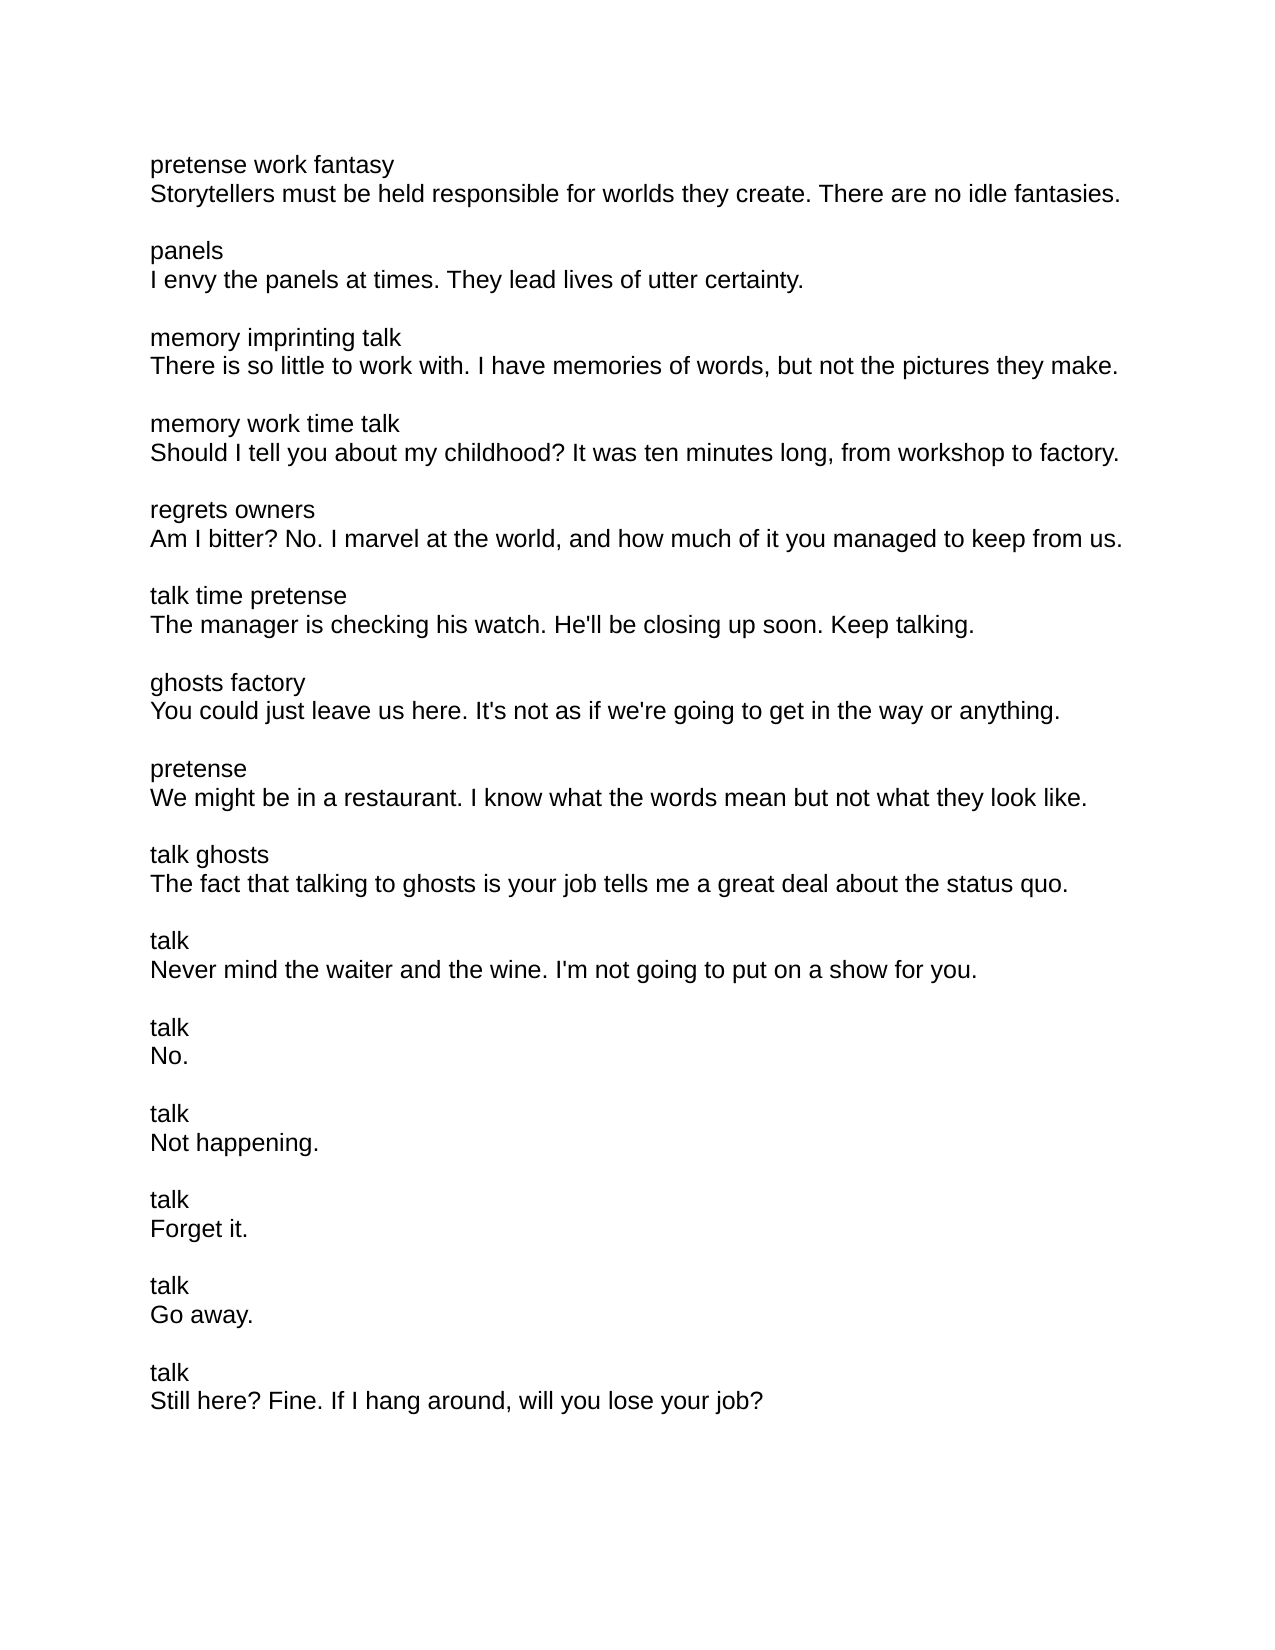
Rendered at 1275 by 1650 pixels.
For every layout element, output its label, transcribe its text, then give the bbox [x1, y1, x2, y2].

text No. [150, 1041, 1125, 1070]
text memory work time talk [150, 409, 1125, 437]
text talk [150, 1099, 1125, 1127]
text talk ghosts [150, 840, 1125, 869]
text pretense work fantasy [150, 150, 1125, 179]
text ghosts factory [150, 667, 1125, 696]
text Am I bitter? No. I marvel at the world, and how much of it you managed to keep from us. [150, 524, 1125, 552]
text There is so little to work with. I have memories of words, but not the pictures they make. [150, 351, 1125, 380]
text talk [150, 1012, 1125, 1041]
text Should I tell you about my childhood? It was ten minutes long, from workshop to factory. [150, 437, 1125, 466]
text pretense [150, 754, 1125, 782]
text You could just leave us here. It's not as if we're going to get in the way or anything. [150, 696, 1125, 725]
text Forget it. [150, 1214, 1125, 1242]
text regrets owners [150, 495, 1125, 524]
text Still here? Fine. If I hang around, will you lose your job? [150, 1386, 1125, 1415]
text memory imprinting talk [150, 322, 1125, 351]
text The fact that talking to ghosts is your job tells me a great deal about the status quo. [150, 869, 1125, 897]
text Go away. [150, 1300, 1125, 1329]
text Never mind the waiter and the wine. I'm not going to put on a show for you. [150, 955, 1125, 984]
text talk time pretense [150, 581, 1125, 610]
text I envy the panels at times. They lead lives of utter certainty. [150, 265, 1125, 294]
text talk [150, 1357, 1125, 1386]
text talk [150, 1185, 1125, 1214]
text panels [150, 236, 1125, 265]
text The manager is checking his watch. He'll be closing up soon. Keep talking. [150, 610, 1125, 639]
text We might be in a restaurant. I know what the words mean but not what they look like. [150, 782, 1125, 811]
text Not happening. [150, 1127, 1125, 1156]
text talk [150, 926, 1125, 955]
text talk [150, 1271, 1125, 1300]
text Storytellers must be held responsible for worlds they create. There are no idle fantasies. [150, 179, 1125, 207]
